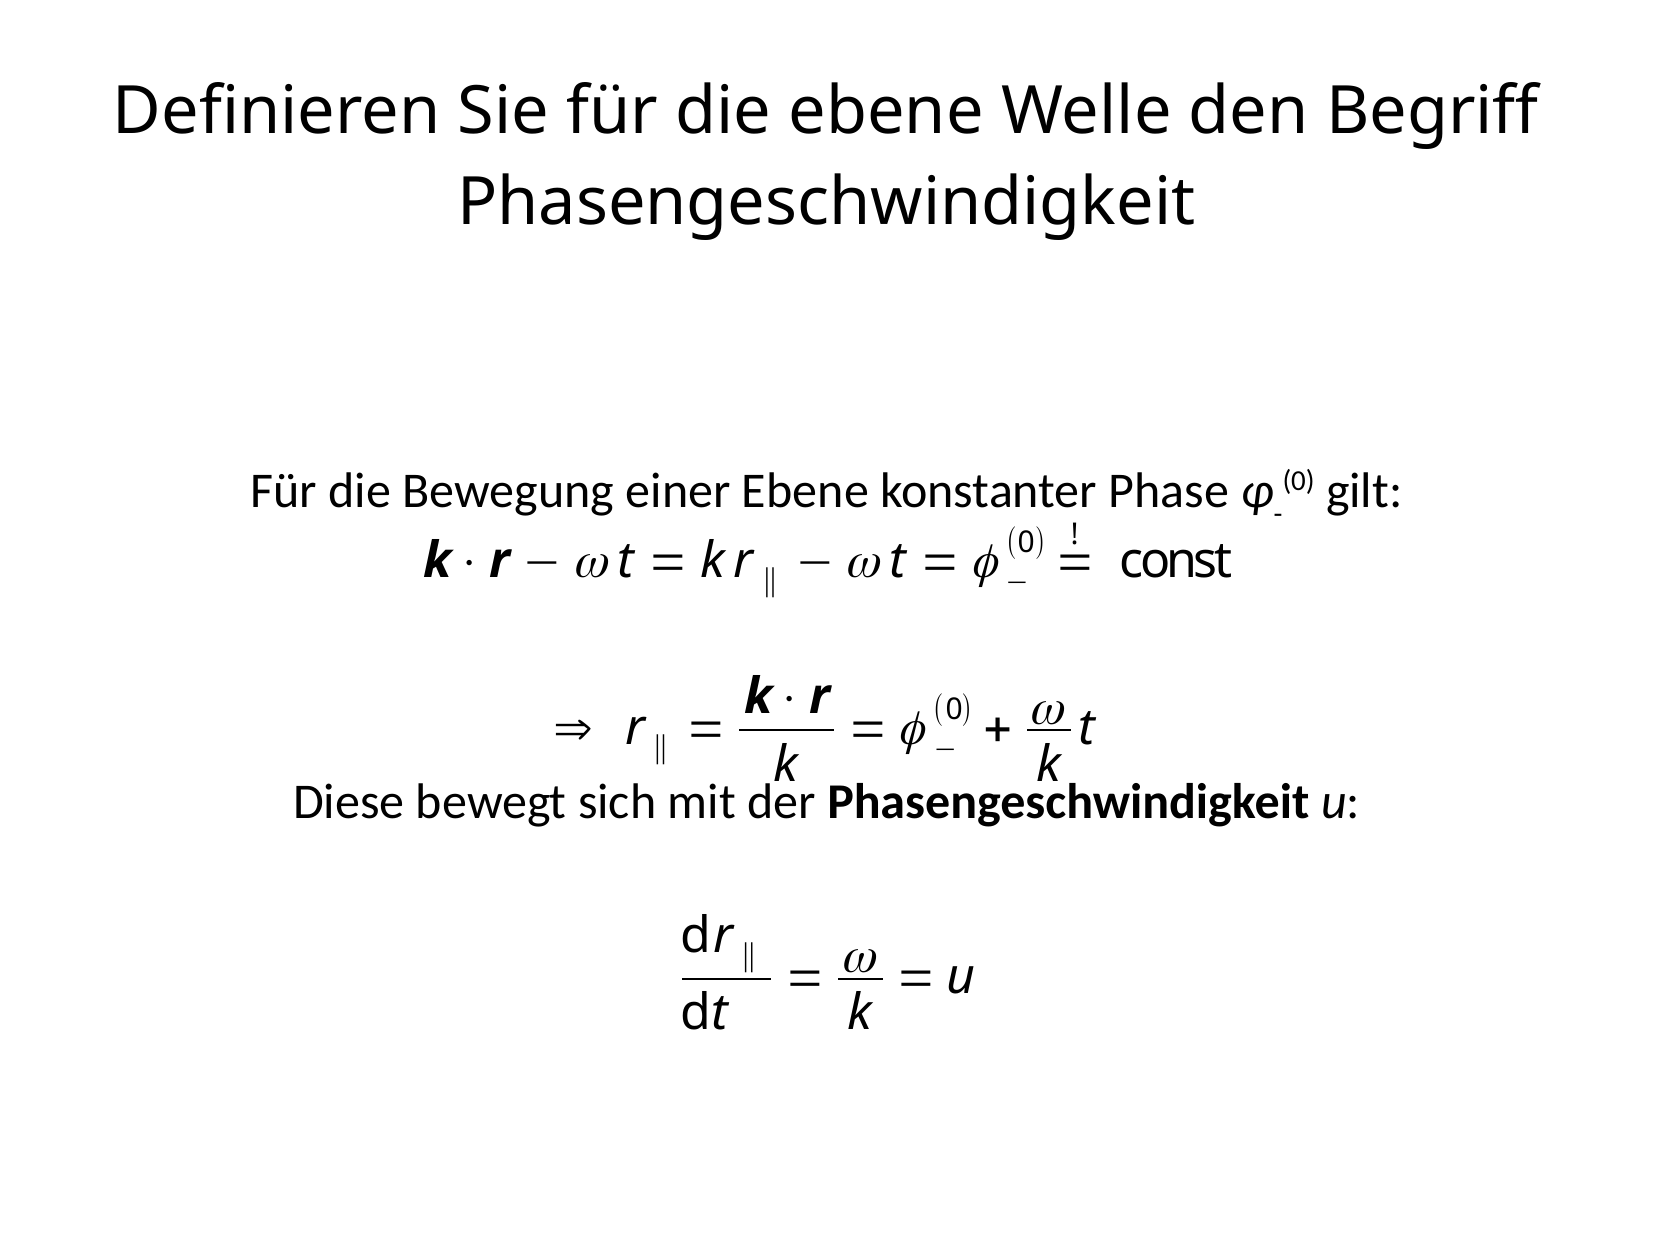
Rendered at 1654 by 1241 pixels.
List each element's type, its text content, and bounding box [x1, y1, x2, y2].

title Definieren Sie für die ebene Welle den Begriff Phasengeschwindigkeit [82, 49, 1571, 257]
subtitle Für die Bewegung einer Ebene konstanter Phase φ-(0) gilt: Diese bewegt sich mit der Phasengeschwindigkeit u: [82, 290, 1571, 1010]
chart [674, 905, 980, 1044]
chart [416, 516, 1238, 795]
